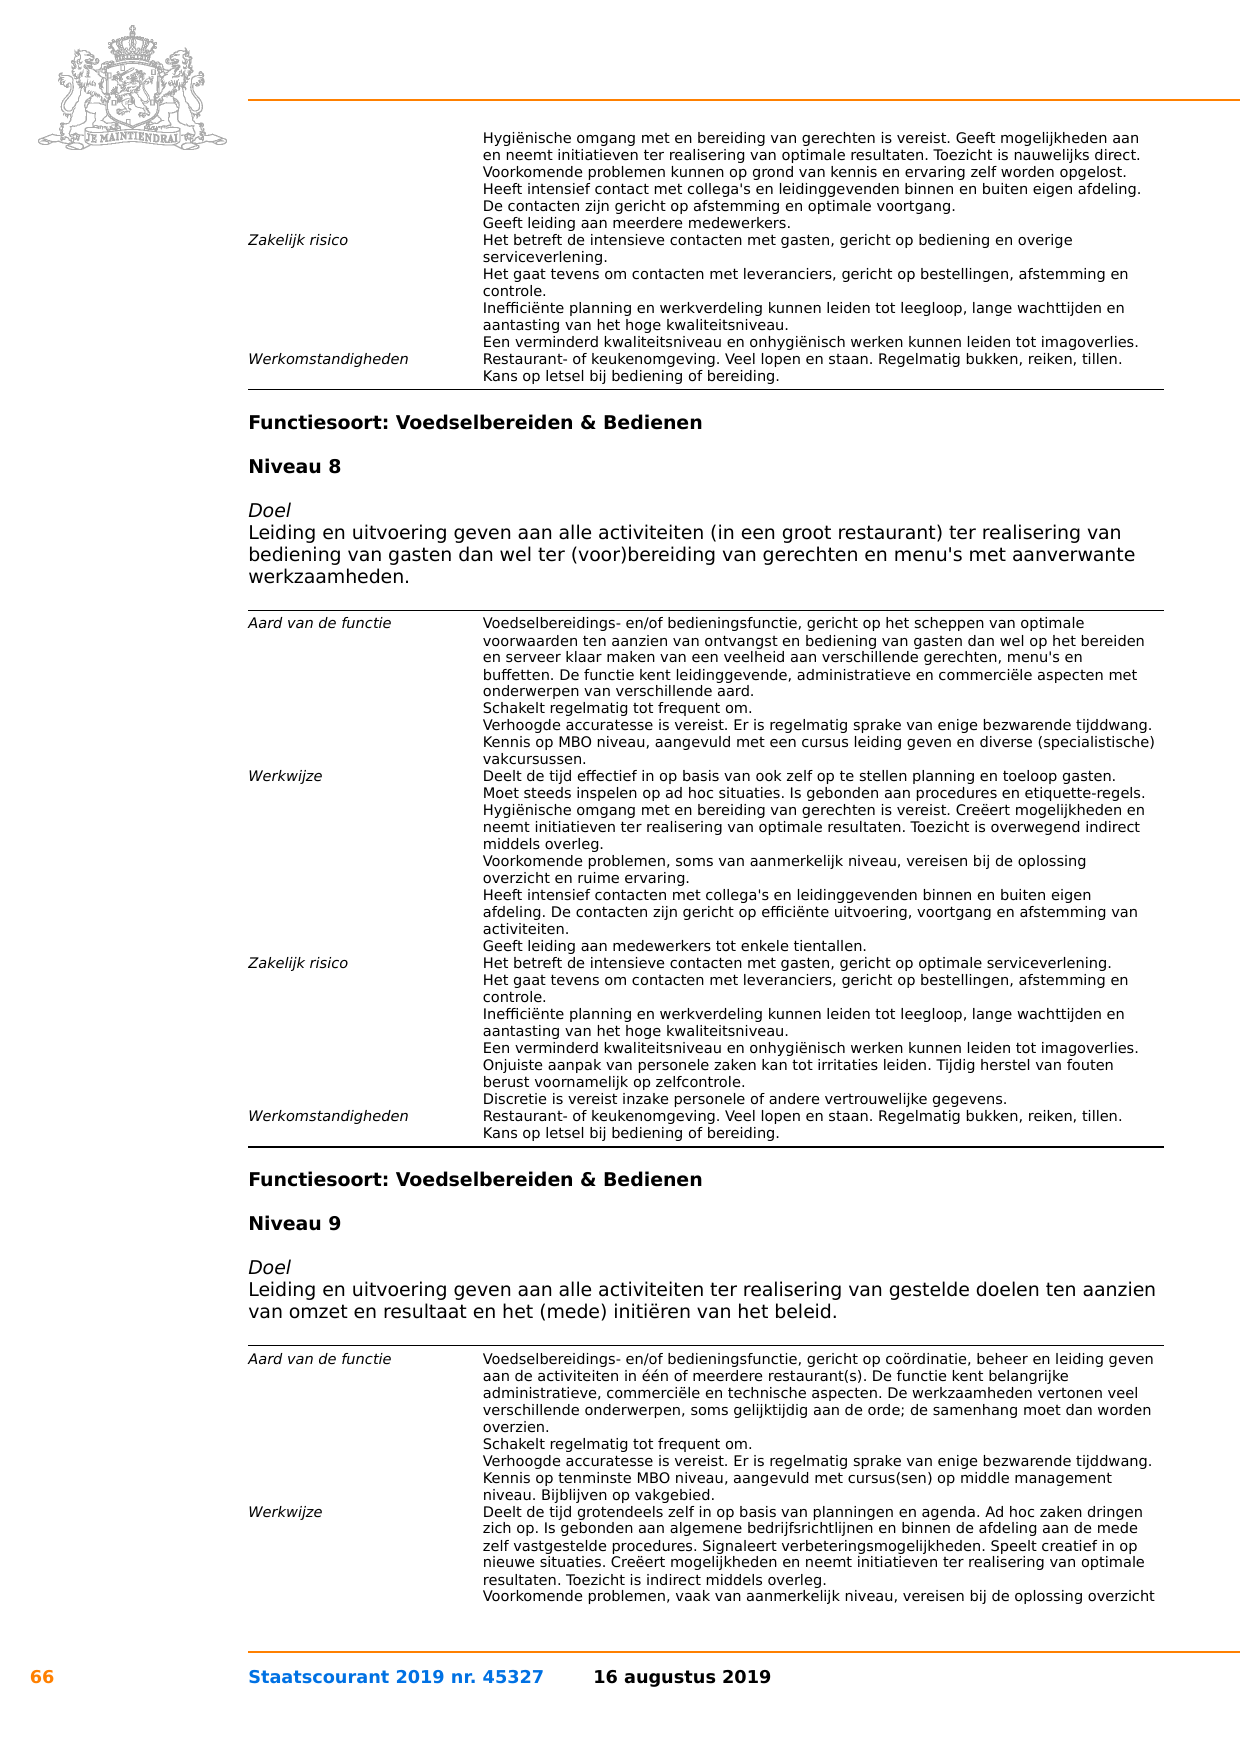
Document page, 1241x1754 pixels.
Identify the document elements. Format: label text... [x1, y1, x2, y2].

subtitle Niveau 8 [248, 456, 1163, 478]
table_cell Hygiënische omgang met en bereiding van gerechten is vereist. Geeft mogelijkheden aan en neemt initiatieven ter realisering van optimale resultaten. Toezicht is nauwelijks direct. Voorkomende problemen kunnen op grond van kennis en ervaring zelf worden opgelost. Heeft intensief contact met collega's en leidinggevenden binnen en buiten eigen afdeling. De contacten zijn gericht op afstemming en optimale voortgang. Geeft leiding aan meerdere medewerkers. [477, 130, 1163, 232]
table_cell Zakelijk risico [248, 232, 477, 351]
table_cell Werkwijze [248, 768, 477, 955]
table_cell Restaurant- of keukenomgeving. Veel lopen en staan. Regelmatig bukken, reiken, tillen. Kans op letsel bij bediening of bereiding. [477, 1108, 1163, 1146]
table_cell Werkwijze [248, 1504, 477, 1605]
table_cell Werkomstandigheden [248, 351, 477, 389]
text Leiding en uitvoering geven aan alle activiteiten (in een groot restaurant) ter realisering van bediening van gasten dan wel ter (voor)bereiding van gerechten en menu's met aanverwante werkzaamheden. [248, 522, 1163, 588]
subtitle Functiesoort: Voedselbereiden & Bedienen [248, 1169, 1163, 1191]
table_header Aard van de functie [248, 1346, 477, 1503]
subtitle Niveau 9 [248, 1213, 1163, 1235]
table_cell Het betreft de intensieve contacten met gasten, gericht op bediening en overige serviceverlening. Het gaat tevens om contacten met leveranciers, gericht op bestellingen, afstemming en controle. Inefficiënte planning en werkverdeling kunnen leiden tot leegloop, lange wachttijden en aantasting van het hoge kwaliteitsniveau. Een verminderd kwaliteitsniveau en onhygiënisch werken kunnen leiden tot imagoverlies. [477, 232, 1163, 351]
table_header Voedselbereidings- en/of bedieningsfunctie, gericht op coördinatie, beheer en leiding geven aan de activiteiten in één of meerdere restaurant(s). De functie kent belangrijke administratieve, commerciële en technische aspecten. De werkzaamheden vertonen veel verschillende onderwerpen, soms gelijktijdig aan de orde; de samenhang moet dan worden overzien. Schakelt regelmatig tot frequent om. Verhoogde accuratesse is vereist. Er is regelmatig sprake van enige bezwarende tijddwang. Kennis op tenminste MBO niveau, aangevuld met cursus(sen) op middle management niveau. Bijblijven op vakgebied. [477, 1346, 1163, 1503]
text Leiding en uitvoering geven aan alle activiteiten ter realisering van gestelde doelen ten aanzien van omzet en resultaat en het (mede) initiëren van het beleid. [248, 1279, 1163, 1323]
table_header Voedselbereidings- en/of bedieningsfunctie, gericht op het scheppen van optimale voorwaarden ten aanzien van ontvangst en bediening van gasten dan wel op het bereiden en serveer klaar maken van een veelheid aan verschillende gerechten, menu's en buffetten. De functie kent leidinggevende, administratieve en commerciële aspecten met onderwerpen van verschillende aard. Schakelt regelmatig tot frequent om. Verhoogde accuratesse is vereist. Er is regelmatig sprake van enige bezwarende tijddwang. Kennis op MBO niveau, aangevuld met een cursus leiding geven en diverse (specialistische) vakcursussen. [477, 611, 1163, 768]
table_cell Werkomstandigheden [248, 1108, 477, 1146]
table_cell Deelt de tijd effectief in op basis van ook zelf op te stellen planning en toeloop gasten. Moet steeds inspelen op ad hoc situaties. Is gebonden aan procedures en etiquette-regels. Hygiënische omgang met en bereiding van gerechten is vereist. Creëert mogelijkheden en neemt initiatieven ter realisering van optimale resultaten. Toezicht is overwegend indirect middels overleg. Voorkomende problemen, soms van aanmerkelijk niveau, vereisen bij de oplossing overzicht en ruime ervaring. Heeft intensief contacten met collega's en leidinggevenden binnen en buiten eigen afdeling. De contacten zijn gericht op efficiënte uitvoering, voortgang en afstemming van activiteiten. Geeft leiding aan medewerkers tot enkele tientallen. [477, 768, 1163, 955]
table_cell Zakelijk risico [248, 955, 477, 1108]
table_cell [248, 130, 477, 232]
subtitle Functiesoort: Voedselbereiden & Bedienen [248, 412, 1163, 434]
picture [38, 25, 227, 150]
table_header Aard van de functie [248, 611, 477, 768]
text Doel [248, 1257, 1163, 1279]
table_cell Deelt de tijd grotendeels zelf in op basis van planningen en agenda. Ad hoc zaken dringen zich op. Is gebonden aan algemene bedrijfsrichtlijnen en binnen de afdeling aan de mede zelf vastgestelde procedures. Signaleert verbeteringsmogelijkheden. Speelt creatief in op nieuwe situaties. Creëert mogelijkheden en neemt initiatieven ter realisering van optimale resultaten. Toezicht is indirect middels overleg. Voorkomende problemen, vaak van aanmerkelijk niveau, vereisen bij de oplossing overzicht [477, 1504, 1163, 1605]
text Doel [248, 500, 1163, 522]
table_cell Het betreft de intensieve contacten met gasten, gericht op optimale serviceverlening. Het gaat tevens om contacten met leveranciers, gericht op bestellingen, afstemming en controle. Inefficiënte planning en werkverdeling kunnen leiden tot leegloop, lange wachttijden en aantasting van het hoge kwaliteitsniveau. Een verminderd kwaliteitsniveau en onhygiënisch werken kunnen leiden tot imagoverlies. Onjuiste aanpak van personele zaken kan tot irritaties leiden. Tijdig herstel van fouten berust voornamelijk op zelfcontrole. Discretie is vereist inzake personele of andere vertrouwelijke gegevens. [477, 955, 1163, 1108]
table_cell Restaurant- of keukenomgeving. Veel lopen en staan. Regelmatig bukken, reiken, tillen. Kans op letsel bij bediening of bereiding. [477, 351, 1163, 389]
